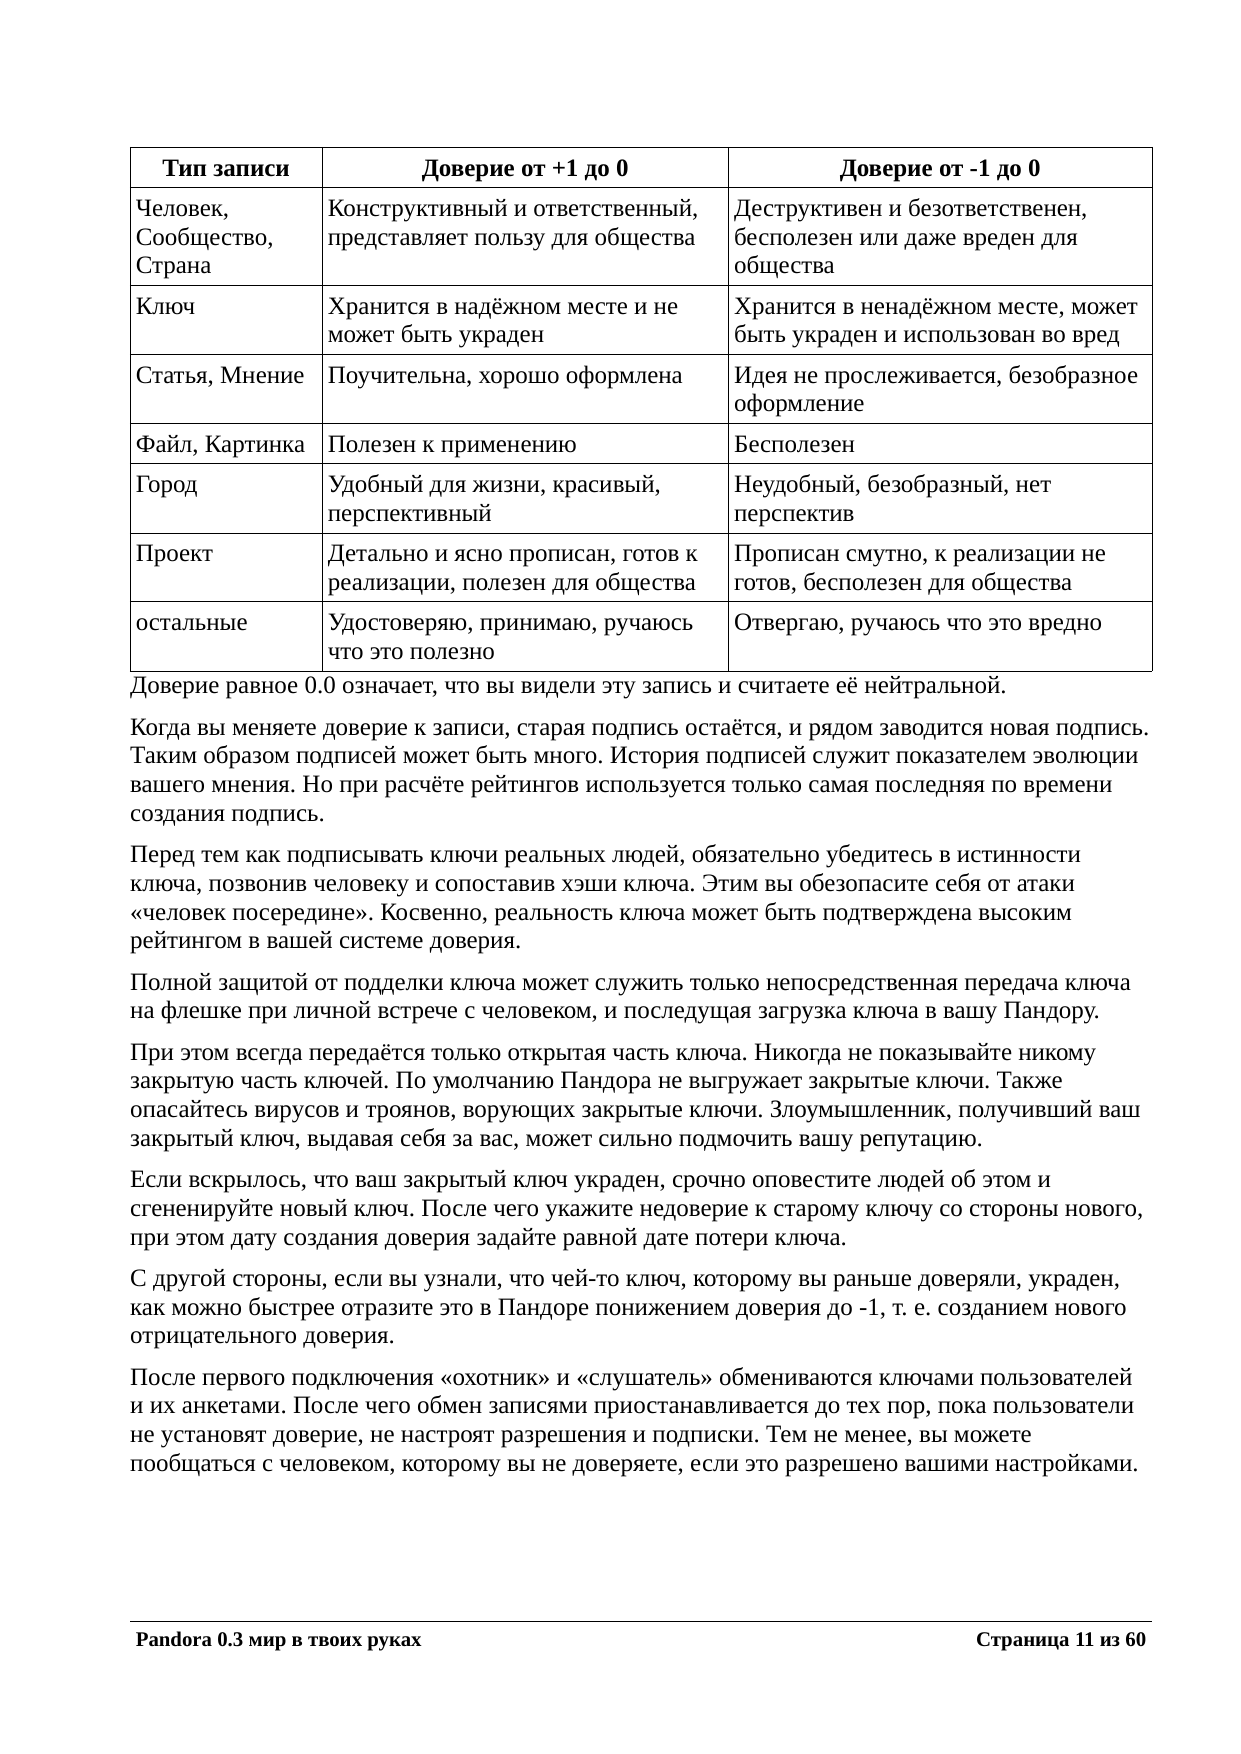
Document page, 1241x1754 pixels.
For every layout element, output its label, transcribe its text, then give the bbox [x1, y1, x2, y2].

table_cell Хранится в ненадёжном месте, может быть украден и использован во вред [729, 286, 1152, 354]
table_cell Идея не прослеживается, безобразное оформление [729, 355, 1152, 423]
table_cell Удобный для жизни, красивый, перспективный [323, 464, 728, 532]
text С другой стороны, если вы узнали, что чей-то ключ, которому вы раньше доверяли, украден, как можно быстрее отразите это в Пандоре понижением доверия до -1, т. е. созданием нового отрицательного доверия. [130, 1263, 1152, 1349]
table_cell Деструктивен и безответственен, бесполезен или даже вреден для общества [729, 188, 1152, 285]
table_cell Неудобный, безобразный, нет перспектив [729, 464, 1152, 532]
table_header Тип записи [131, 148, 322, 187]
table_cell Проект [131, 534, 322, 601]
table_cell Поучительна, хорошо оформлена [323, 355, 728, 423]
table_header Доверие от +1 до 0 [323, 148, 728, 187]
text Если вскрылось, что ваш закрытый ключ украден, срочно оповестите людей об этом и сгененируйте новый ключ. После чего укажите недоверие к старому ключу со стороны нового, при этом дату создания доверия задайте равной дате потери ключа. [130, 1164, 1152, 1251]
text Перед тем как подписывать ключи реальных людей, обязательно убедитесь в истинности ключа, позвонив человеку и сопоставив хэши ключа. Этим вы обезопасите себя от атаки «человек посередине». Косвенно, реальность ключа может быть подтверждена высоким рейтингом в вашей системе доверия. [130, 839, 1152, 954]
table_cell Бесполезен [729, 424, 1152, 463]
table_cell Человек, Сообщество, Страна [131, 188, 322, 285]
text После первого подключения «охотник» и «слушатель» обмениваются ключами пользователей и их анкетами. После чего обмен записями приостанавливается до тех пор, пока пользователи не установят доверие, не настроят разрешения и подписки. Тем не менее, вы можете пообщаться с человеком, которому вы не доверяете, если это разрешено вашими настройками. [130, 1362, 1152, 1477]
text При этом всегда передаётся только открытая часть ключа. Никогда не показывайте никому закрытую часть ключей. По умолчанию Пандора не выгружает закрытые ключи. Также опасайтесь вирусов и троянов, ворующих закрытые ключи. Злоумышленник, получивший ваш закрытый ключ, выдавая себя за вас, может сильно подмочить вашу репутацию. [130, 1037, 1152, 1152]
text Доверие равное 0.0 означает, что вы видели эту запись и считаете её нейтральной. [130, 672, 1152, 699]
table_cell Статья, Мнение [131, 355, 322, 423]
table_cell Ключ [131, 286, 322, 354]
table_header Доверие от -1 до 0 [729, 148, 1152, 187]
table_cell Город [131, 464, 322, 532]
table_cell Файл, Картинка [131, 424, 322, 463]
table_cell Удостоверяю, принимаю, ручаюсь что это полезно [323, 602, 728, 671]
table_cell Прописан смутно, к реализации не готов, бесполезен для общества [729, 534, 1152, 601]
table_cell Полезен к применению [323, 424, 728, 463]
table_cell Детально и ясно прописан, готов к реализации, полезен для общества [323, 534, 728, 601]
table_cell Конструктивный и ответственный, представляет пользу для общества [323, 188, 728, 285]
text Когда вы меняете доверие к записи, старая подпись остаётся, и рядом заводится новая подпись. Таким образом подписей может быть много. История подписей служит показателем эволюции вашего мнения. Но при расчёте рейтингов используется только самая последняя по времени создания подпись. [130, 712, 1152, 827]
text Полной защитой от подделки ключа может служить только непосредственная передача ключа на флешке при личной встрече с человеком, и последущая загрузка ключа в вашу Пандору. [130, 967, 1152, 1024]
table_cell Отвергаю, ручаюсь что это вредно [729, 602, 1152, 671]
table_cell остальные [131, 602, 322, 671]
table_cell Хранится в надёжном месте и не может быть украден [323, 286, 728, 354]
